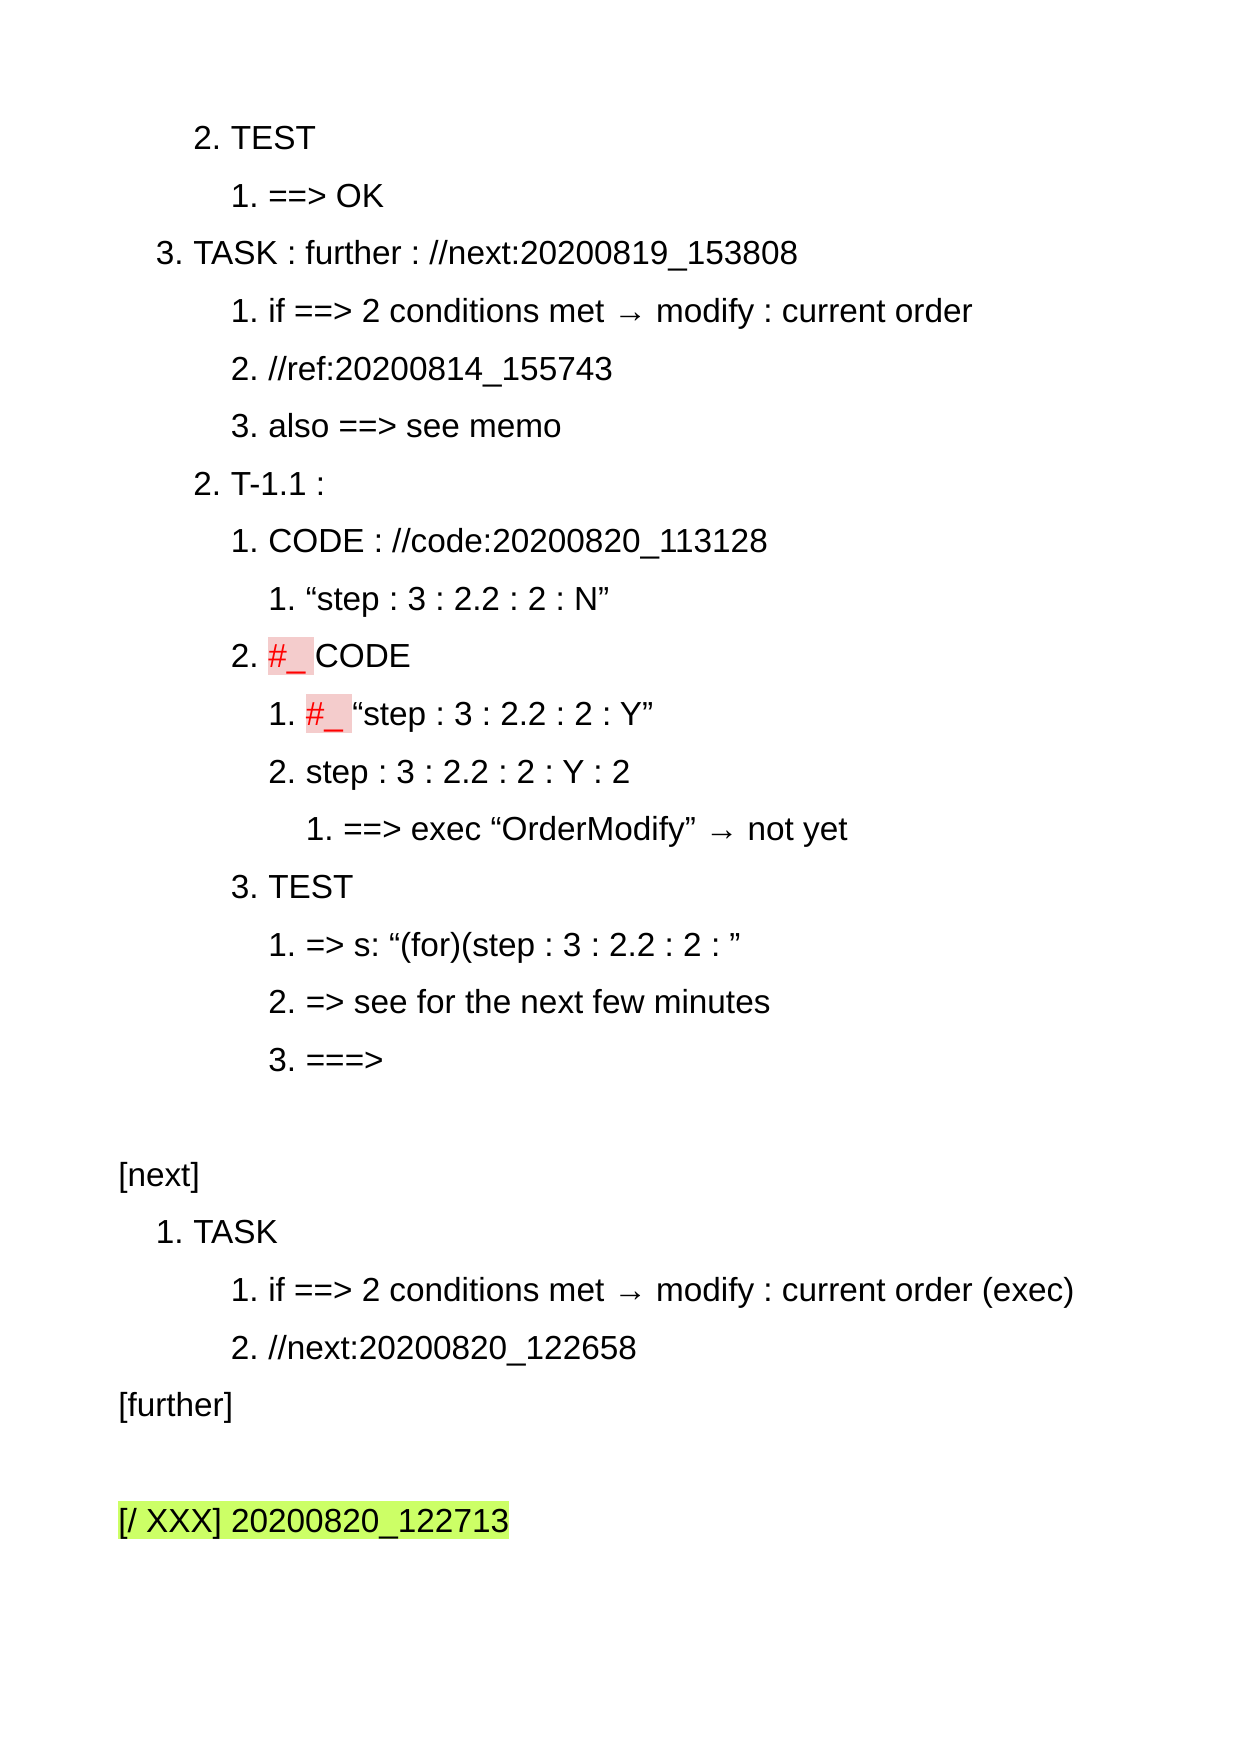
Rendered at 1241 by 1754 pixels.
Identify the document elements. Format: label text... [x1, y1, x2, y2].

list TASK : further : //next:20200819_153808 [156, 233, 1122, 272]
list if ==> 2 conditions met → modify : current order [231, 291, 1122, 329]
list //ref:20200814_155743 [231, 348, 1122, 387]
list ==> exec “OrderModify” → not yet [306, 809, 1122, 848]
list #_ CODE [231, 637, 1122, 675]
list TEST [193, 118, 1122, 157]
list T-1.1 : [193, 464, 1122, 502]
list => s: “(for)(step : 3 : 2.2 : 2 : ” [268, 924, 1122, 963]
list step : 3 : 2.2 : 2 : Y : 2 [268, 752, 1122, 790]
list TASK [156, 1213, 1122, 1251]
list if ==> 2 conditions met → modify : current order (exec) [231, 1270, 1122, 1309]
list TEST [231, 867, 1122, 905]
text [further] [118, 1385, 1122, 1424]
list //next:20200820_122658 [231, 1328, 1122, 1366]
list ==> OK [231, 176, 1122, 214]
text [/ XXX] 20200820_122713 [118, 1443, 1122, 1539]
list CODE : //code:20200820_113128 [231, 521, 1122, 560]
list also ==> see memo [231, 406, 1122, 444]
list ===> [268, 1040, 1122, 1078]
text [next] [118, 1155, 1122, 1193]
list #_ “step : 3 : 2.2 : 2 : Y” [268, 694, 1122, 733]
list => see for the next few minutes [268, 982, 1122, 1021]
list “step : 3 : 2.2 : 2 : N” [268, 579, 1122, 617]
